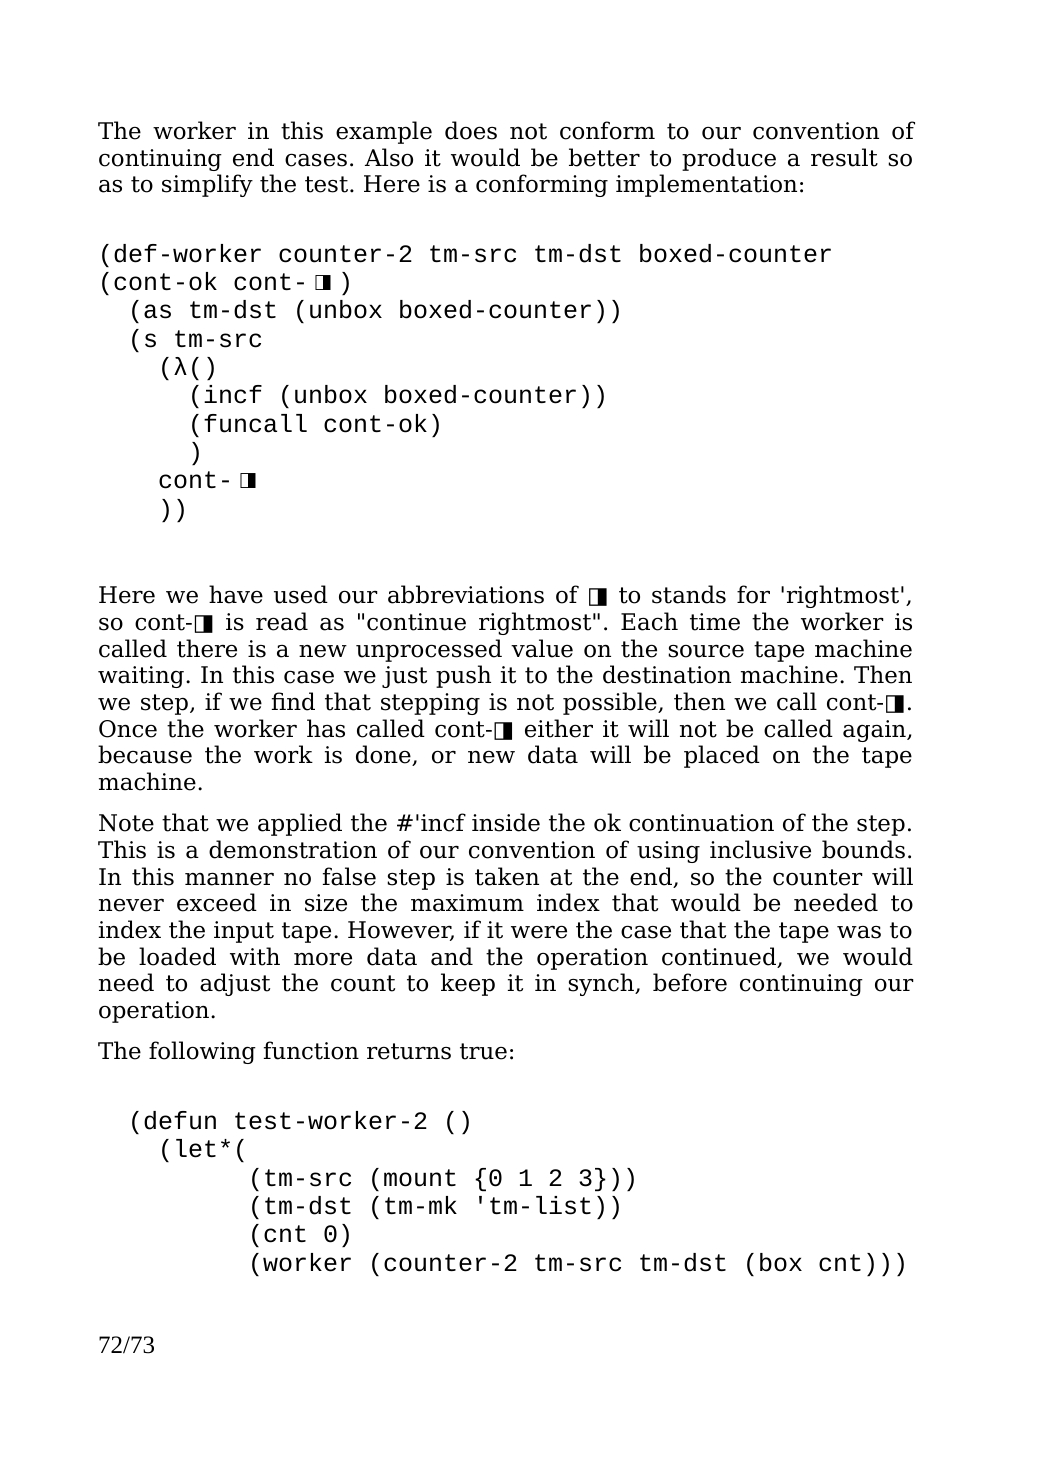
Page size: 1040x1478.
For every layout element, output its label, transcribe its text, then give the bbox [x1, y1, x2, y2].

text (let*( [98, 1137, 914, 1165]
text (worker (counter-2 tm-src tm-dst (box cnt))) [98, 1250, 914, 1278]
text (defun test-worker-2 () [98, 1108, 914, 1137]
text (incf (unbox boxed-counter)) [98, 383, 914, 411]
text (as tm-dst (unbox boxed-counter)) [98, 298, 914, 326]
text ) [98, 440, 914, 468]
text (tm-dst (tm-mk 'tm-list)) [98, 1193, 914, 1222]
text (cnt 0) [98, 1222, 914, 1250]
text (funcall cont-ok) [98, 411, 914, 440]
text cont-◨ [98, 468, 914, 496]
text The following function returns true: [98, 1038, 914, 1065]
text Note that we applied the #'incf inside the ok continuation of the step. This is a demonstration of our convention of using inclusive bounds. In this manner no false step is taken at the end, so the counter will never exceed in size the maximum index that would be needed to index the input tape. However, if it were the case that the tape was to be loaded with more data and the operation continued, we would need to adjust the count to keep it in synch, before continuing our operation. [98, 811, 914, 1024]
text (tm-src (mount {0 1 2 3})) [98, 1165, 914, 1193]
text (λ() [98, 355, 914, 383]
text (def-worker counter-2 tm-src tm-dst boxed-counter (cont-ok cont-◨) [98, 241, 914, 298]
text Here we have used our abbreviations of ◨ to stands for 'rightmost', so cont-◨ is read as "continue rightmost". Each time the worker is called there is a new unprocessed value on the source tape machine waiting. In this case we just push it to the destination machine. Then we step, if we find that stepping is not possible, then we call cont-◨. Once the worker has called cont-◨ either it will not be called again, because the work is done, or new data will be placed on the tape machine. [98, 583, 914, 796]
text The worker in this example does not conform to our convention of continuing end cases. Also it would be better to produce a result so as to simplify the test. Here is a conforming implementation: [98, 118, 914, 198]
text )) [98, 496, 914, 525]
text (s tm-src [98, 326, 914, 355]
